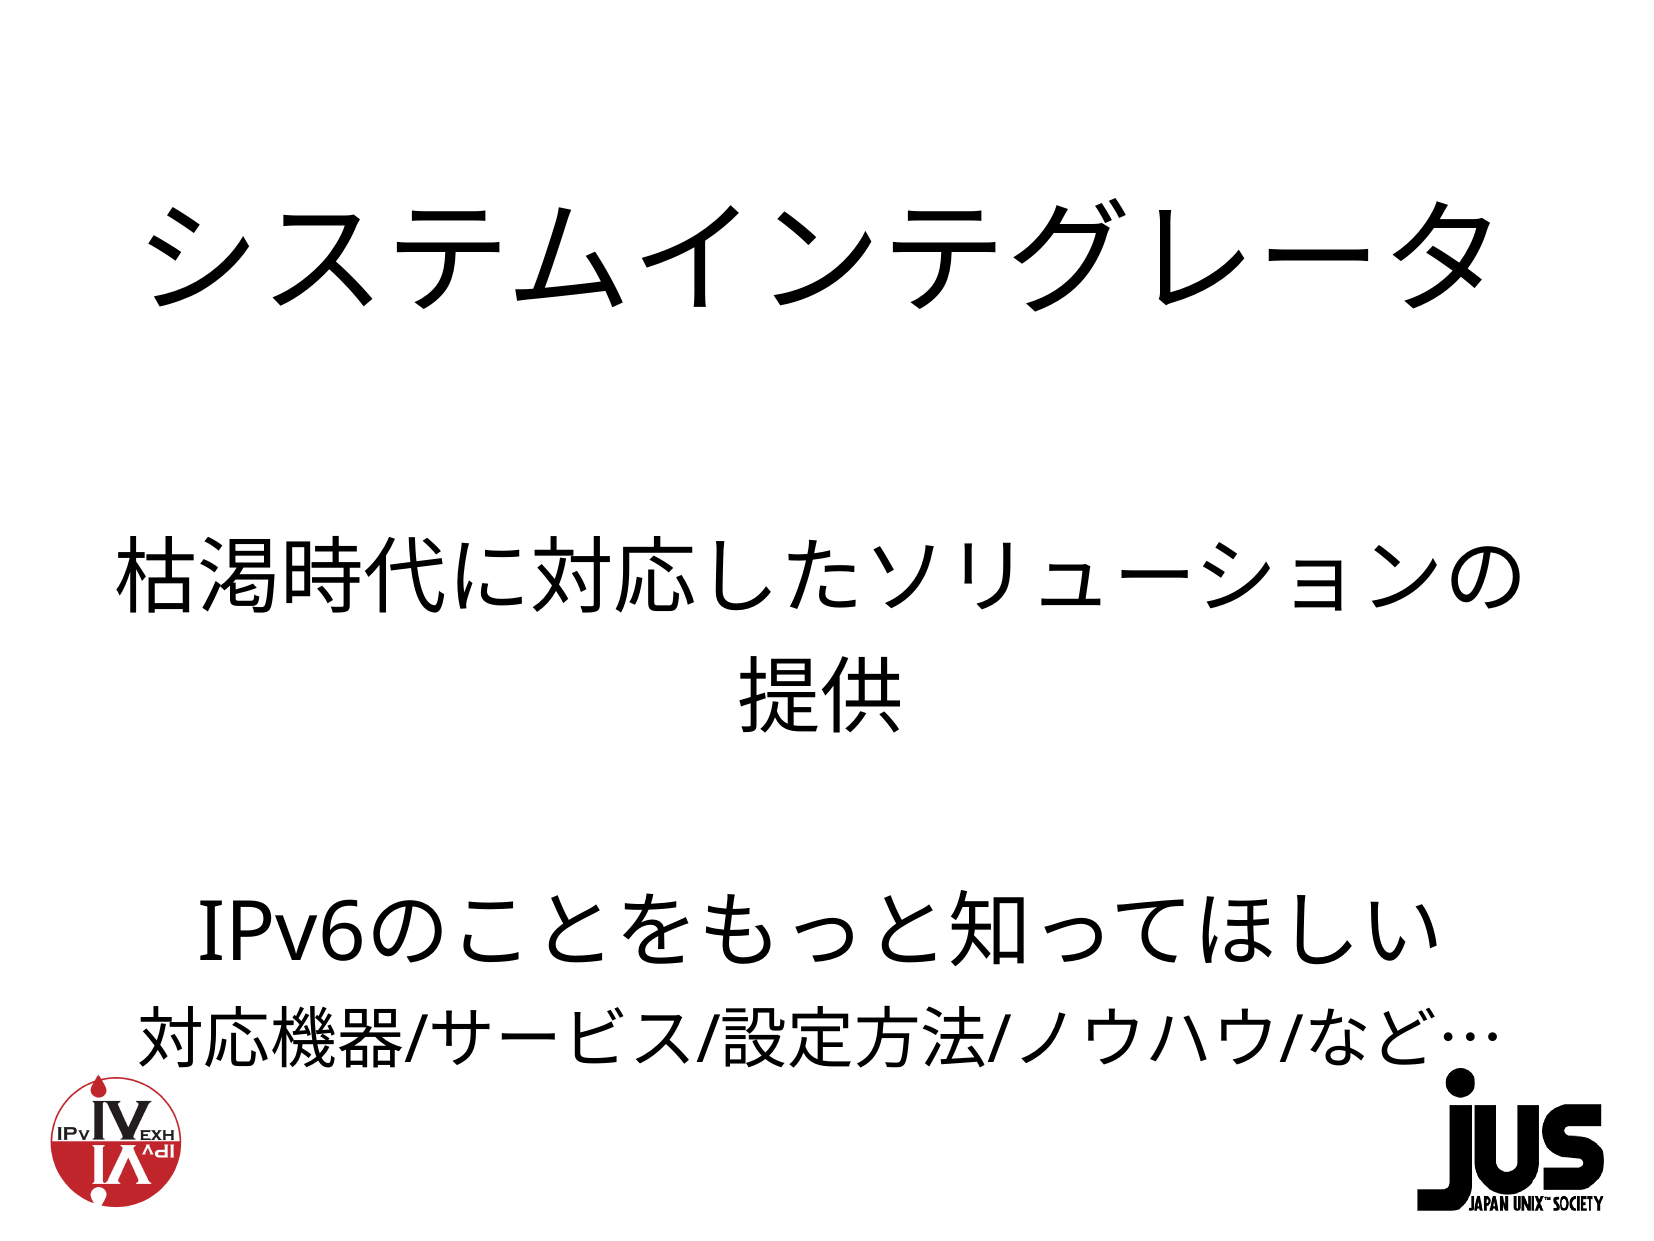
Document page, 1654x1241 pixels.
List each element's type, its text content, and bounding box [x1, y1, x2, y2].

picture [41, 1068, 190, 1210]
subtitle システムインテグレータ 枯渇時代に対応したソリューションの提供 IPv6のことをもっと知ってほしい 対応機器/サービス/設定方法/ノウハウ/など… [76, 127, 1565, 1113]
picture [1417, 1068, 1604, 1211]
